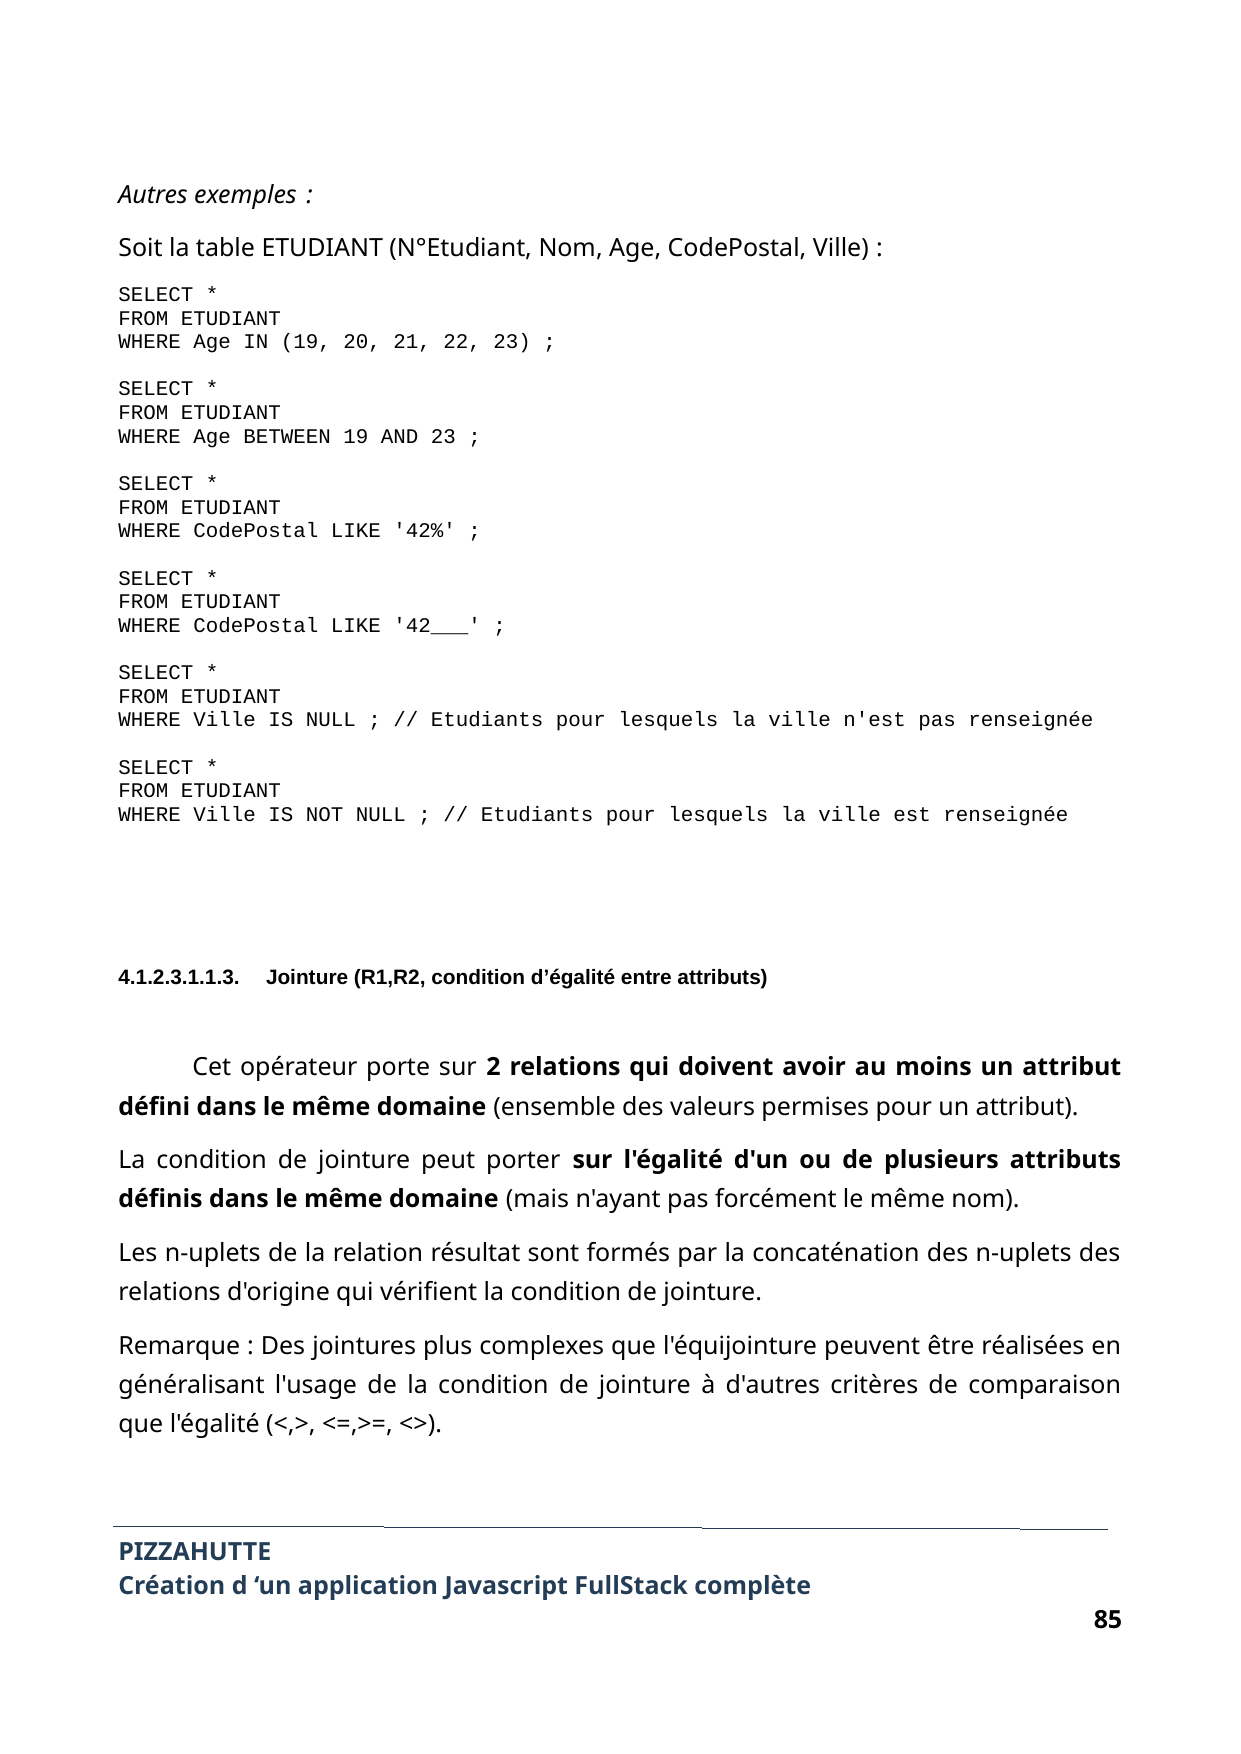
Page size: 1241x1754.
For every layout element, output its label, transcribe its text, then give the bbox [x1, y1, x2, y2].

text Autres exemples : [118, 176, 1122, 210]
text SELECT * [118, 757, 1122, 780]
text FROM ETUDIANT [118, 307, 1122, 331]
text SELECT * [118, 378, 1122, 402]
text Cet opérateur porte sur 2 relations qui doivent avoir au moins un attribut défini dans le même domaine (ensemble des valeurs permises pour un attribut). [118, 1049, 1122, 1122]
text WHERE CodePostal LIKE '42%' ; [118, 520, 1122, 544]
text La condition de jointure peut porter sur l'égalité d'un ou de plusieurs attributs définis dans le même domaine (mais n'ayant pas forcément le même nom). [118, 1142, 1122, 1215]
text FROM ETUDIANT [118, 497, 1122, 520]
text WHERE Ville IS NULL ; // Etudiants pour lesquels la ville n'est pas renseignée [118, 709, 1122, 733]
text FROM ETUDIANT [118, 686, 1122, 709]
text SELECT * [118, 284, 1122, 307]
text WHERE Ville IS NOT NULL ; // Etudiants pour lesquels la ville est renseignée [118, 804, 1122, 828]
text FROM ETUDIANT [118, 591, 1122, 615]
text Soit la table ETUDIANT (N°Etudiant, Nom, Age, CodePostal, Ville) : [118, 230, 1122, 264]
text Remarque : Des jointures plus complexes que l'équijointure peuvent être réalisées en généralisant l'usage de la condition de jointure à d'autres critères de comparaison que l'égalité (<,>, <=,>=, <>). [118, 1328, 1122, 1440]
text SELECT * [118, 662, 1122, 686]
text WHERE Age IN (19, 20, 21, 22, 23) ; [118, 331, 1122, 355]
text FROM ETUDIANT [118, 402, 1122, 426]
text Les n-uplets de la relation résultat sont formés par la concaténation des n-uplets des relations d'origine qui vérifient la condition de jointure. [118, 1235, 1122, 1308]
subtitle Jointure (R1,R2, condition d’égalité entre attributs) [118, 965, 1122, 989]
text WHERE CodePostal LIKE '42___' ; [118, 615, 1122, 638]
text FROM ETUDIANT [118, 780, 1122, 804]
text SELECT * [118, 568, 1122, 591]
text WHERE Age BETWEEN 19 AND 23 ; [118, 426, 1122, 449]
text SELECT * [118, 473, 1122, 497]
